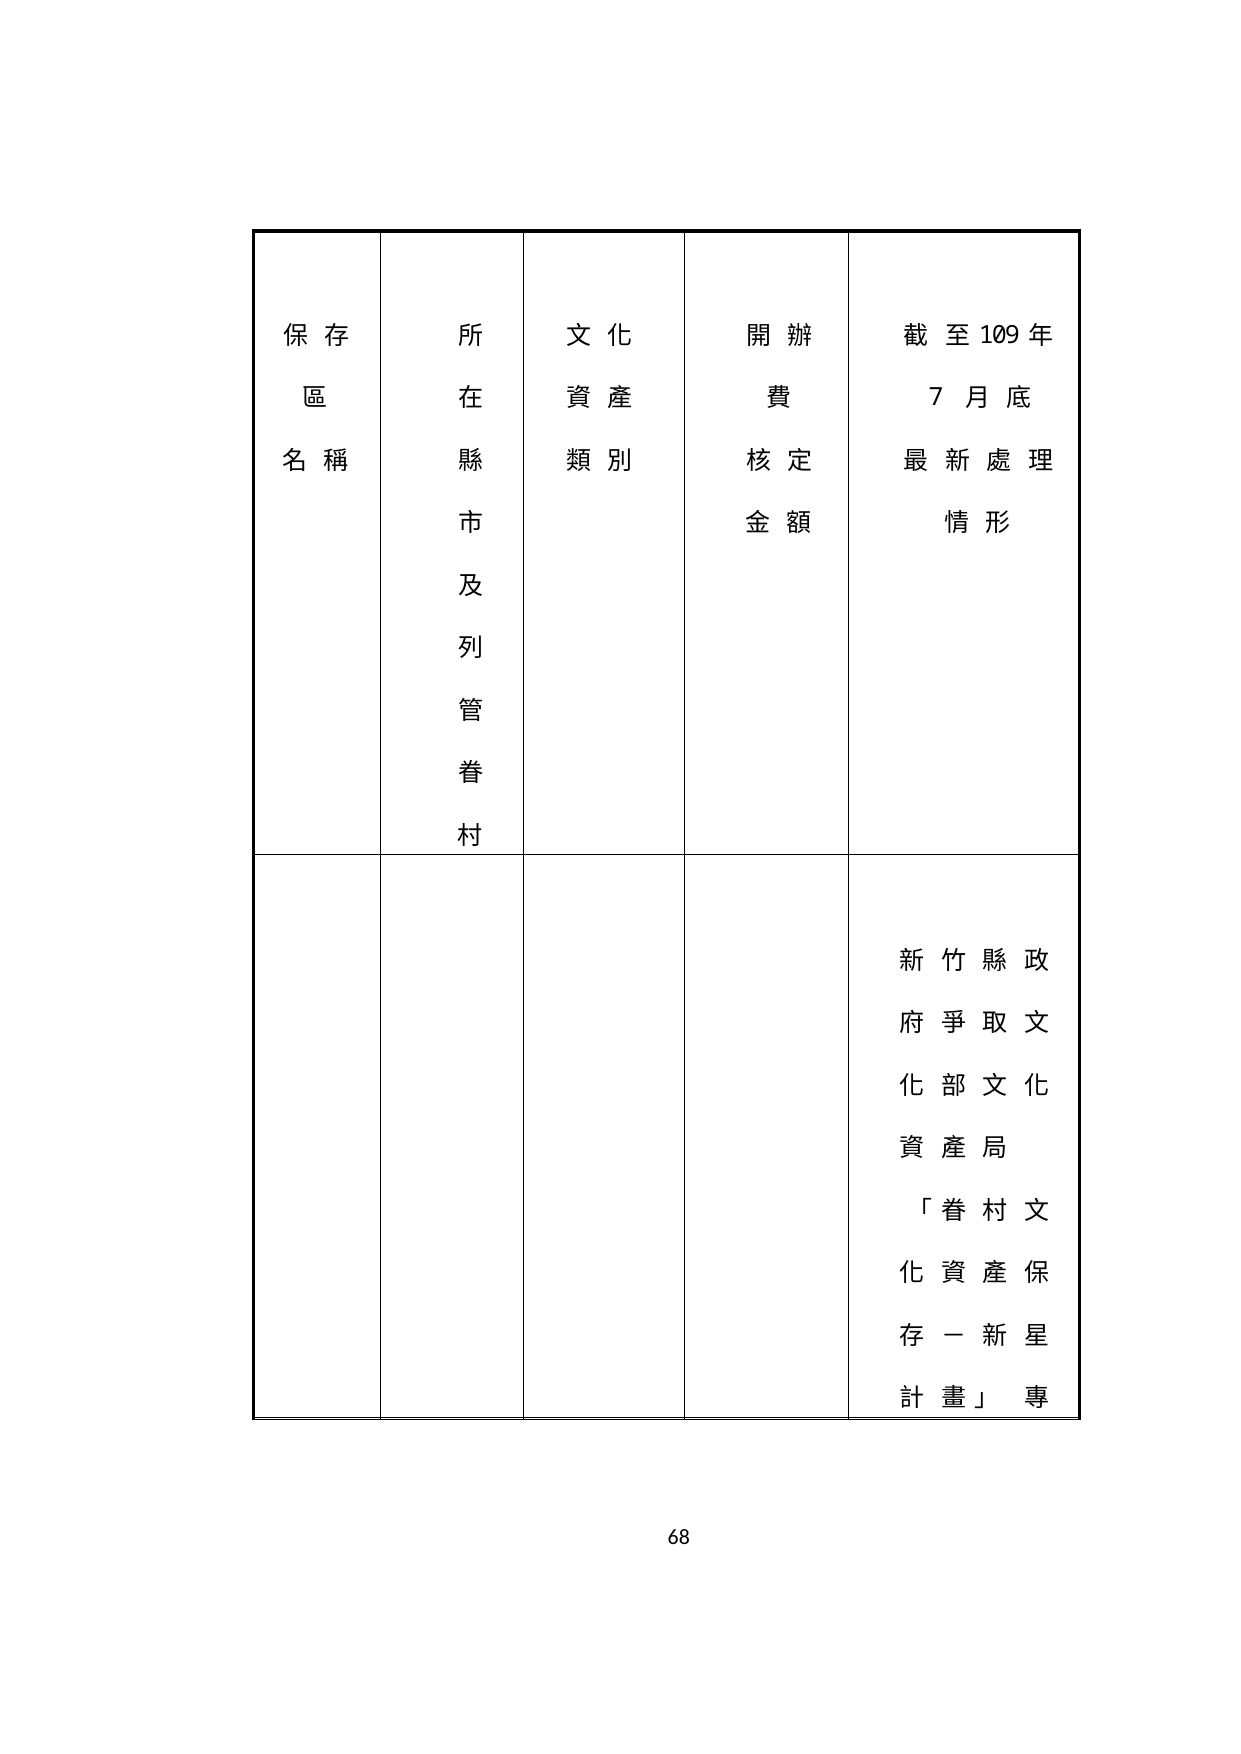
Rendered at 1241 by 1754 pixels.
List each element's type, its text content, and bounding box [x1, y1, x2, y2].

table_header 所在縣市及列管眷村 [381, 233, 523, 854]
table_header 保存區 名稱 [255, 233, 380, 854]
table_cell [685, 855, 848, 1417]
table_header 文化資產類別 [524, 233, 684, 854]
table_cell [524, 855, 684, 1417]
table_header 截至109年7月底 最新處理情形 [849, 233, 1078, 854]
table_cell [255, 855, 380, 1417]
table_cell [381, 855, 523, 1417]
table_header 開辦費 核定金額 [685, 233, 848, 854]
table_cell 新竹縣政府爭取文化部文化資產局「眷村文化資產保存－新星計畫」專 [849, 855, 1078, 1417]
